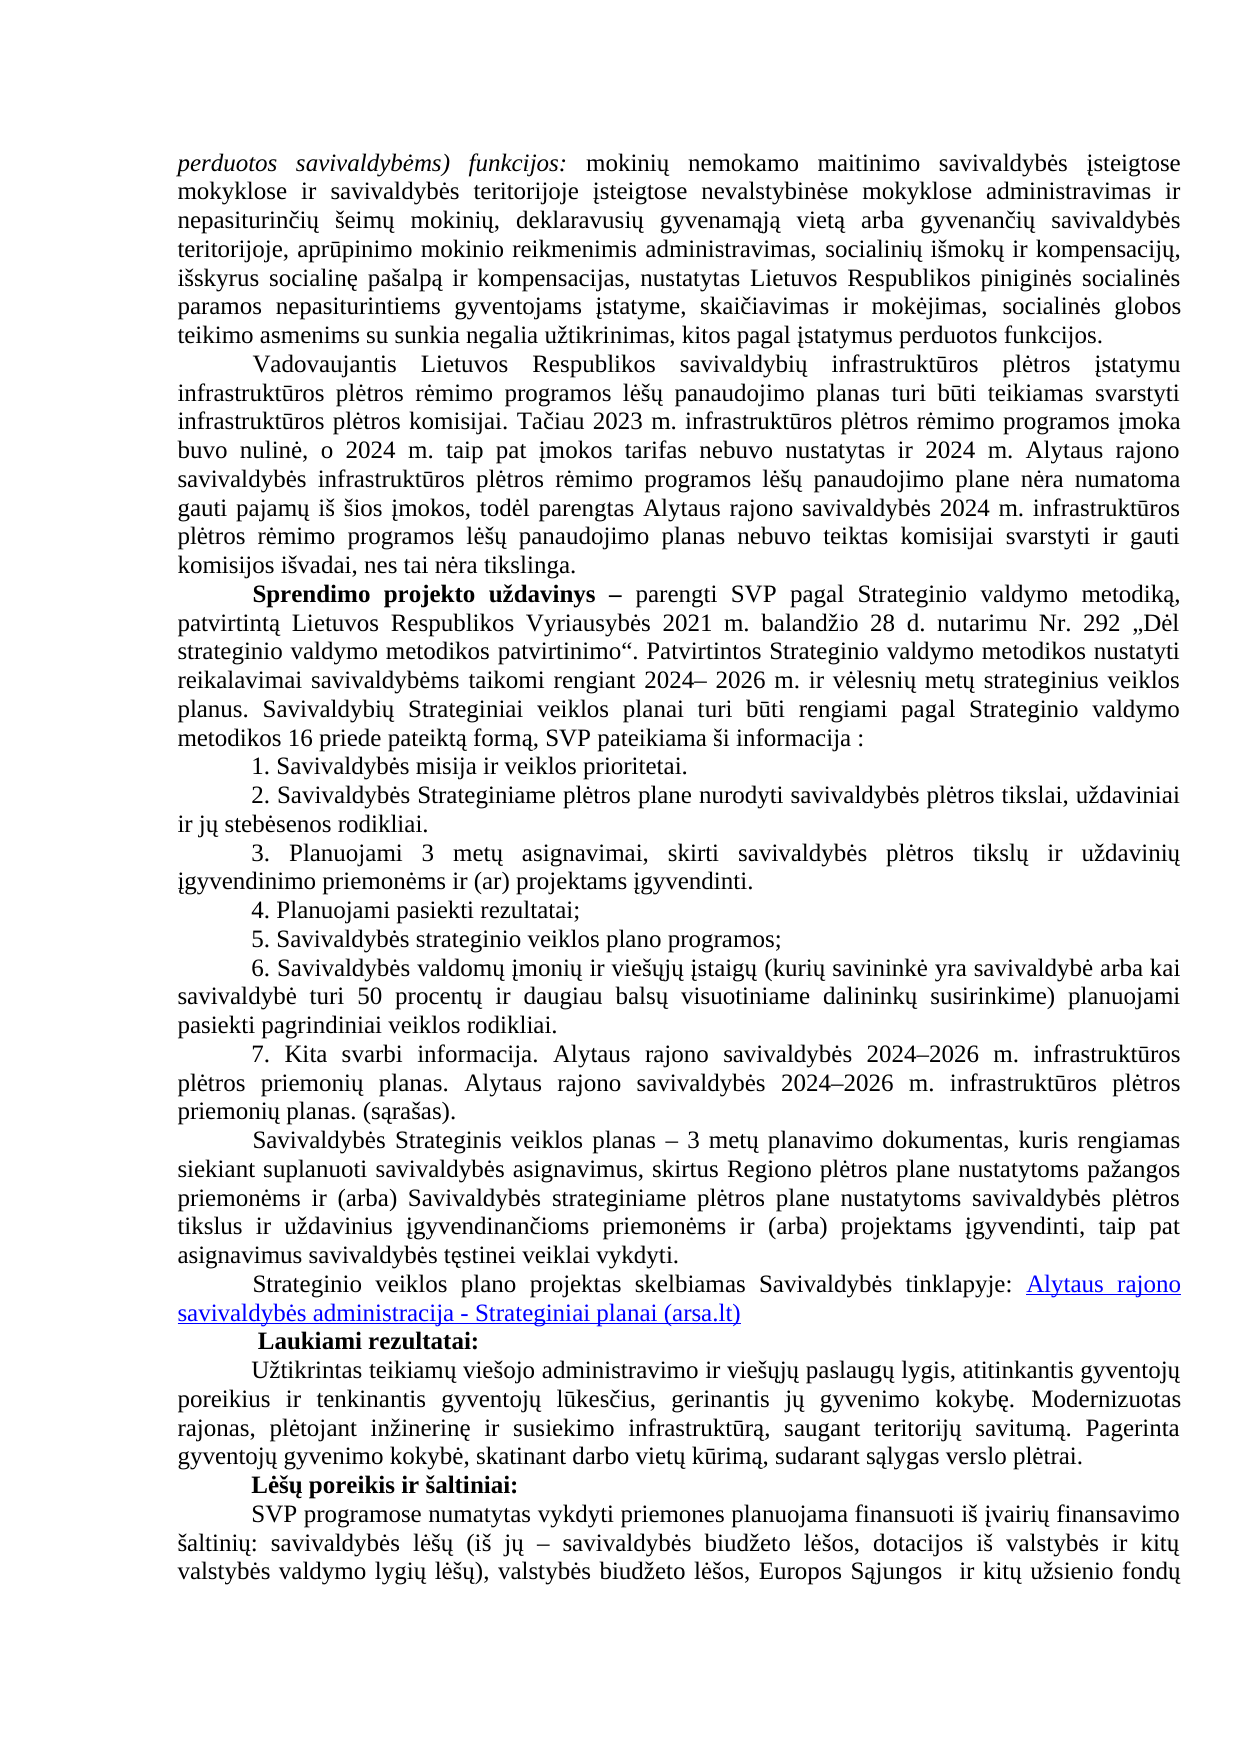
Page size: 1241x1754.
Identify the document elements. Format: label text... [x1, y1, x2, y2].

text 1. Savivaldybės misija ir veiklos prioritetai. [177, 751, 1181, 780]
text 5. Savivaldybės strateginio veiklos plano programos; [177, 924, 1181, 953]
text Sprendimo projekto uždavinys – parengti SVP pagal Strateginio valdymo metodiką, patvirtintą Lietuvos Respublikos Vyriausybės 2021 m. balandžio 28 d. nutarimu Nr. 292 „Dėl strateginio valdymo metodikos patvirtinimo“. Patvirtintos Strateginio valdymo metodikos nustatyti reikalavimai savivaldybėms taikomi rengiant 2024– 2026 m. ir vėlesnių metų strateginius veiklos planus. Savivaldybių Strateginiai veiklos planai turi būti rengiami pagal Strateginio valdymo metodikos 16 priede pateiktą formą, SVP pateikiama ši informacija : [177, 579, 1181, 751]
text SVP programose numatytas vykdyti priemones planuojama finansuoti iš įvairių finansavimo šaltinių: savivaldybės lėšų (iš jų – savivaldybės biudžeto lėšos, dotacijos iš valstybės ir kitų valstybės valdymo lygių lėšų), valstybės biudžeto lėšos, Europos Sąjungos ir kitų užsienio fondų [177, 1499, 1181, 1585]
text Lėšų poreikis ir šaltiniai: [177, 1470, 1181, 1499]
text 6. Savivaldybės valdomų įmonių ir viešųjų įstaigų (kurių savininkė yra savivaldybė arba kai savivaldybė turi 50 procentų ir daugiau balsų visuotiniame dalininkų susirinkime) planuojami pasiekti pagrindiniai veiklos rodikliai. [177, 953, 1181, 1039]
text 4. Planuojami pasiekti rezultatai; [177, 895, 1181, 924]
text Strateginio veiklos plano projektas skelbiamas Savivaldybės tinklapyje: Alytaus rajono savivaldybės administracija - Strateginiai planai (arsa.lt) [177, 1269, 1181, 1326]
text perduotos savivaldybėms) funkcijos: mokinių nemokamo maitinimo savivaldybės įsteigtose mokyklose ir savivaldybės teritorijoje įsteigtose nevalstybinėse mokyklose administravimas ir nepasiturinčių šeimų mokinių, deklaravusių gyvenamąją vietą arba gyvenančių savivaldybės teritorijoje, aprūpinimo mokinio reikmenimis administravimas, socialinių išmokų ir kompensacijų, išskyrus socialinę pašalpą ir kompensacijas, nustatytas Lietuvos Respublikos piniginės socialinės paramos nepasiturintiems gyventojams įstatyme, skaičiavimas ir mokėjimas, socialinės globos teikimo asmenims su sunkia negalia užtikrinimas, kitos pagal įstatymus perduotos funkcijos. [177, 148, 1181, 349]
text Savivaldybės Strateginis veiklos planas – 3 metų planavimo dokumentas, kuris rengiamas siekiant suplanuoti savivaldybės asignavimus, skirtus Regiono plėtros plane nustatytoms pažangos priemonėms ir (arba) Savivaldybės strateginiame plėtros plane nustatytoms savivaldybės plėtros tikslus ir uždavinius įgyvendinančioms priemonėms ir (arba) projektams įgyvendinti, taip pat asignavimus savivaldybės tęstinei veiklai vykdyti. [177, 1125, 1181, 1269]
text Užtikrintas teikiamų viešojo administravimo ir viešųjų paslaugų lygis, atitinkantis gyventojų poreikius ir tenkinantis gyventojų lūkesčius, gerinantis jų gyvenimo kokybę. Modernizuotas rajonas, plėtojant inžinerinę ir susiekimo infrastruktūrą, saugant teritorijų savitumą. Pagerinta gyventojų gyvenimo kokybė, skatinant darbo vietų kūrimą, sudarant sąlygas verslo plėtrai. [177, 1355, 1181, 1470]
text 7. Kita svarbi informacija. Alytaus rajono savivaldybės 2024–2026 m. infrastruktūros plėtros priemonių planas. Alytaus rajono savivaldybės 2024–2026 m. infrastruktūros plėtros priemonių planas. (sąrašas). [177, 1039, 1181, 1125]
text Laukiami rezultatai: [177, 1326, 1181, 1355]
text Vadovaujantis Lietuvos Respublikos savivaldybių infrastruktūros plėtros įstatymu infrastruktūros plėtros rėmimo programos lėšų panaudojimo planas turi būti teikiamas svarstyti infrastruktūros plėtros komisijai. Tačiau 2023 m. infrastruktūros plėtros rėmimo programos įmoka buvo nulinė, o 2024 m. taip pat įmokos tarifas nebuvo nustatytas ir 2024 m. Alytaus rajono savivaldybės infrastruktūros plėtros rėmimo programos lėšų panaudojimo plane nėra numatoma gauti pajamų iš šios įmokos, todėl parengtas Alytaus rajono savivaldybės 2024 m. infrastruktūros plėtros rėmimo programos lėšų panaudojimo planas nebuvo teiktas komisijai svarstyti ir gauti komisijos išvadai, nes tai nėra tikslinga. [177, 349, 1181, 579]
text 2. Savivaldybės Strateginiame plėtros plane nurodyti savivaldybės plėtros tikslai, uždaviniai ir jų stebėsenos rodikliai. [177, 780, 1181, 838]
text 3. Planuojami 3 metų asignavimai, skirti savivaldybės plėtros tikslų ir uždavinių įgyvendinimo priemonėms ir (ar) projektams įgyvendinti. [177, 838, 1181, 895]
